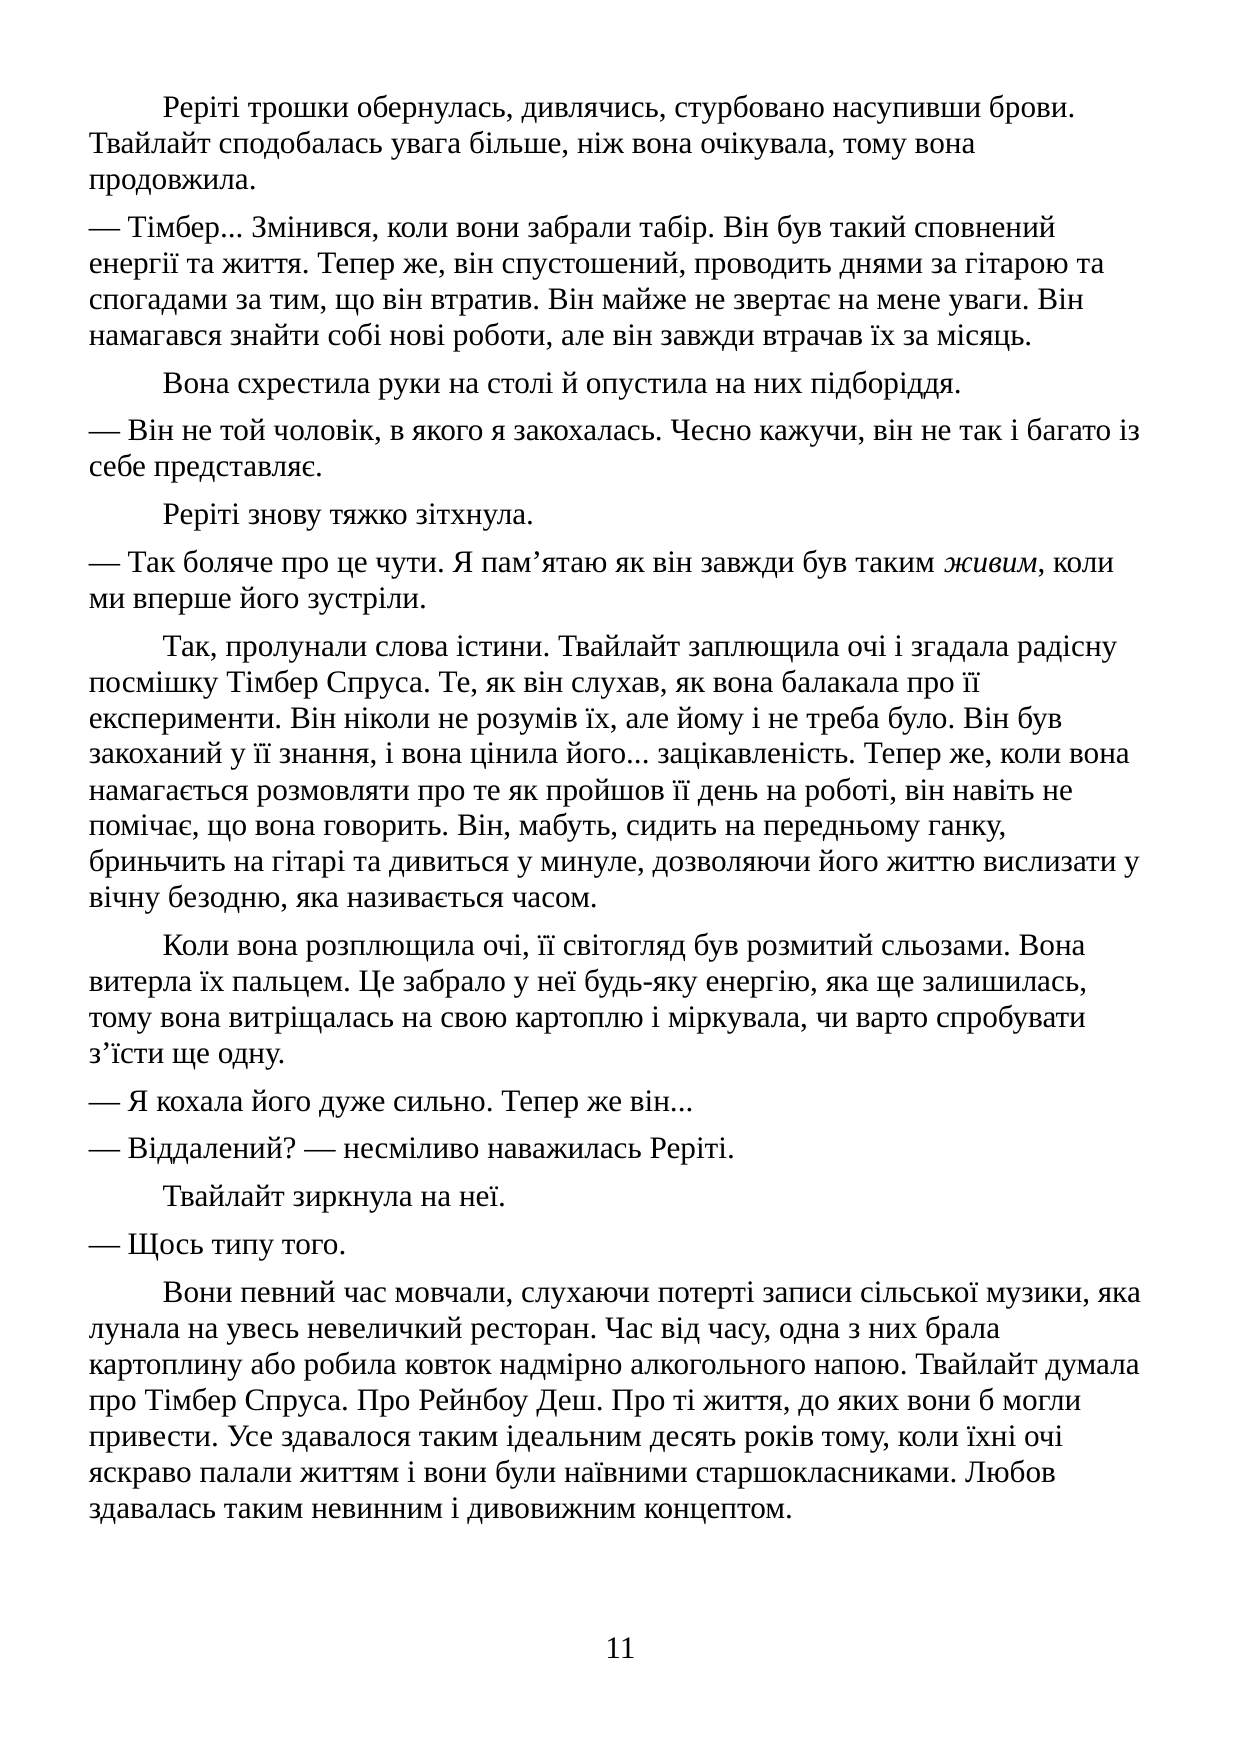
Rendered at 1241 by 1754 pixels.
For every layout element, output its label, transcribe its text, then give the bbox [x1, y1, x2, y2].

text Коли вона розплющила очі, її світогляд був розмитий сльозами. Вона витерла їх пальцем. Це забрало у неї будь-яку енергію, яка ще залишилась, тому вона витріщалась на свою картоплю і міркувала, чи варто спробувати з’їсти ще одну. [88, 926, 1152, 1070]
text Реріті трошки обернулась, дивлячись, стурбовано насупивши брови. Твайлайт сподобалась увага більше, ніж вона очікувала, тому вона продовжила. [88, 88, 1152, 196]
text Так, пролунали слова істини. Твайлайт заплющила очі і згадала радісну посмішку Тімбер Спруса. Те, як він слухав, як вона балакала про її експерименти. Він ніколи не розумів їх, але йому і не треба було. Він був закоханий у її знання, і вона цінила його... зацікавленість. Тепер же, коли вона намагається розмовляти про те як пройшов її день на роботі, він навіть не помічає, що вона говорить. Він, мабуть, сидить на передньому ганку, бриньчить на гітарі та дивиться у минуле, дозволяючи його життю вислизати у вічну безодню, яка називається часом. [88, 627, 1152, 914]
text — Я кохала його дуже сильно. Тепер же він... [88, 1082, 1152, 1118]
text Вона схрестила руки на столі й опустила на них підборіддя. [88, 364, 1152, 400]
text — Щось типу того. [88, 1225, 1152, 1261]
text Реріті знову тяжко зітхнула. [88, 495, 1152, 531]
text — Віддалений? — несміливо наважилась Реріті. [88, 1130, 1152, 1166]
text — Так боляче про це чути. Я пам’ятаю як він завжди був таким живим, коли ми вперше його зустріли. [88, 543, 1152, 615]
text — Тімбер... Змінився, коли вони забрали табір. Він був такий сповнений енергії та життя. Тепер же, він спустошений, проводить днями за гітарою та спогадами за тим, що він втратив. Він майже не звертає на мене уваги. Він намагався знайти собі нові роботи, але він завжди втрачав їх за місяць. [88, 208, 1152, 352]
text Твайлайт зиркнула на неї. [88, 1178, 1152, 1213]
text Вони певний час мовчали, слухаючи потерті записи сільської музики, яка лунала на увесь невеличкий ресторан. Час від часу, одна з них брала картоплину або робила ковток надмірно алкогольного напою. Твайлайт думала про Тімбер Спруса. Про Рейнбоу Деш. Про ті життя, до яких вони б могли привести. Усе здавалося таким ідеальним десять років тому, коли їхні очі яскраво палали життям і вони були наївними старшокласниками. Любов здавалась таким невинним і дивовижним концептом. [88, 1273, 1152, 1525]
text — Він не той чоловік, в якого я закохалась. Чесно кажучи, він не так і багато із себе представляє. [88, 412, 1152, 483]
